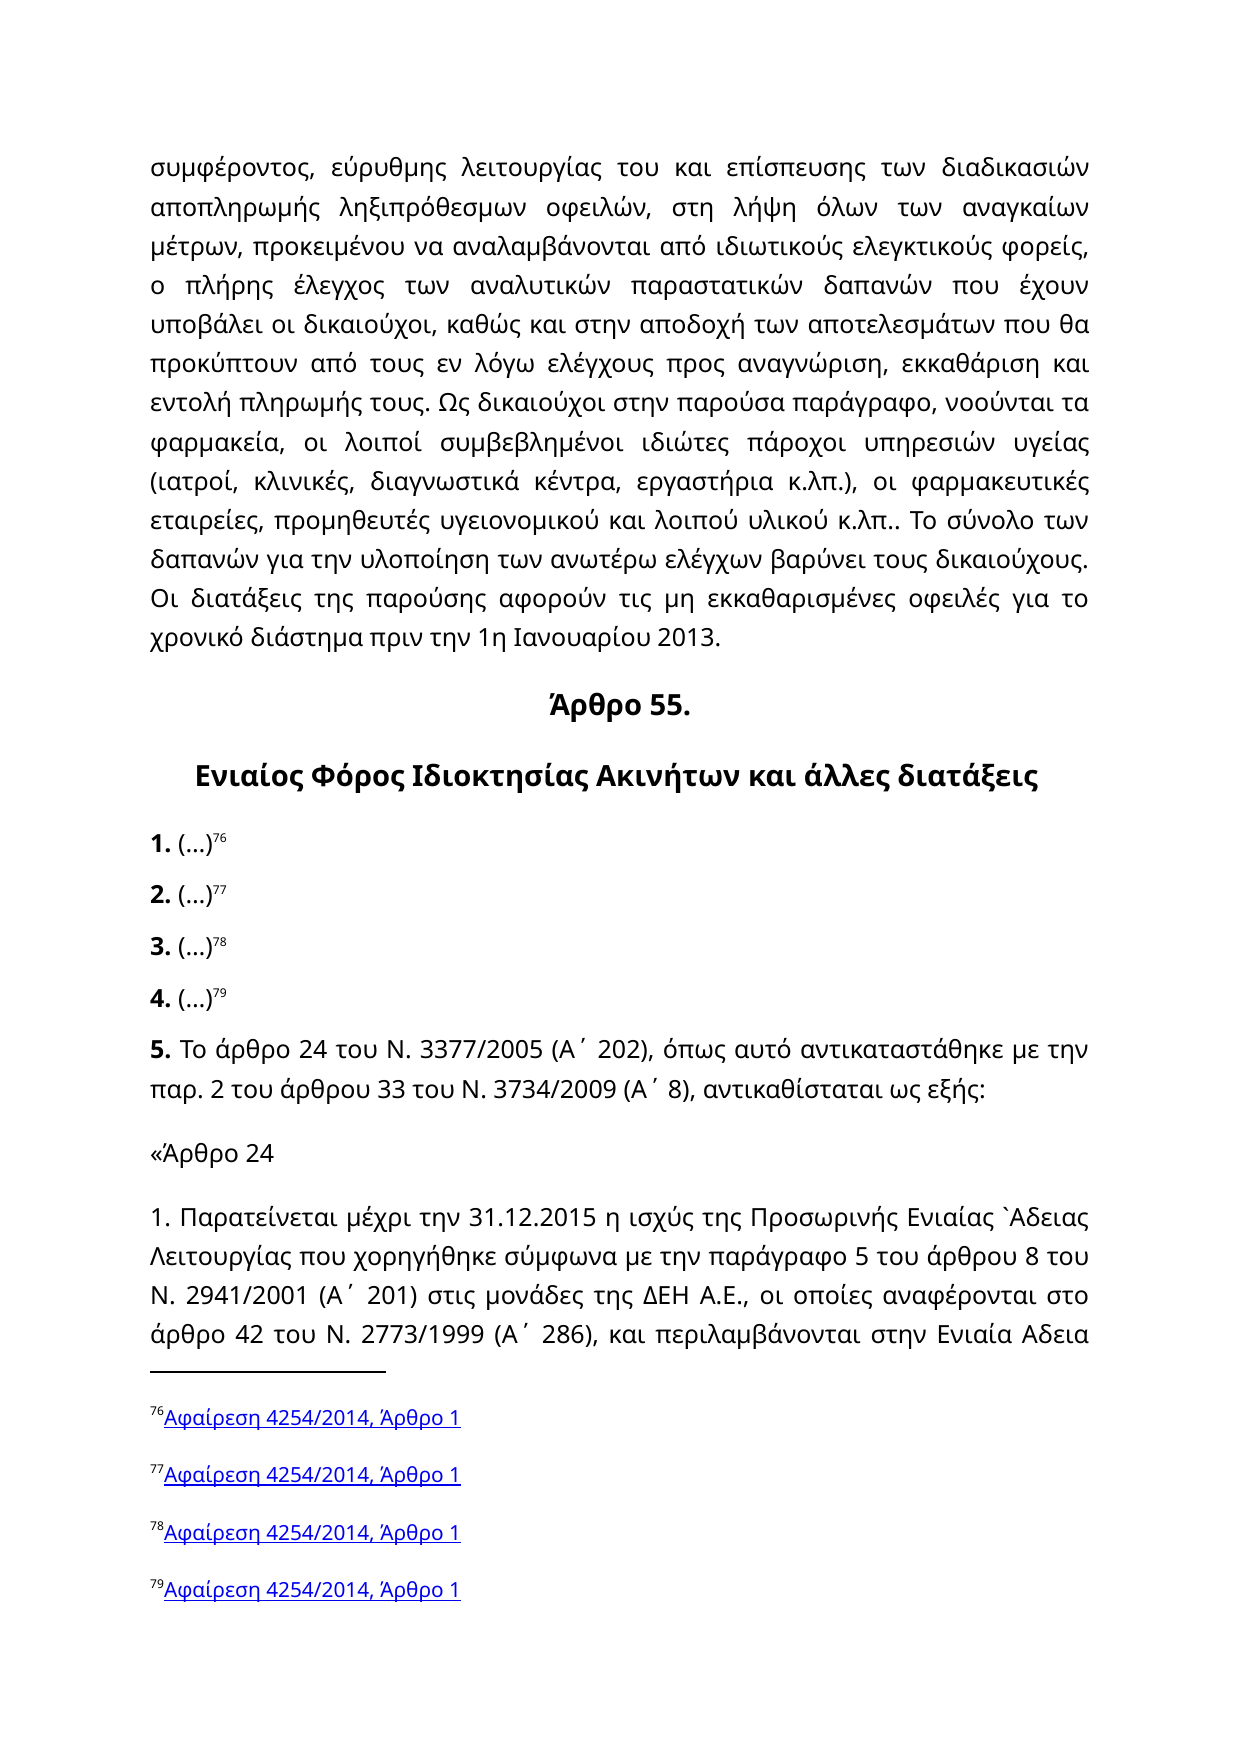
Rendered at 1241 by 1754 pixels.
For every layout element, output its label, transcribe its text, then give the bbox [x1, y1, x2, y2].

subtitle Ενιαίος Φόρος Ιδιοκτησίας Ακινήτων και άλλες διατάξεις [150, 755, 1090, 794]
text 5. Το άρθρο 24 του Ν. 3377/2005 (Α΄ 202), όπως αυτό αντικαταστάθηκε με την παρ. 2 του άρθρου 33 του Ν. 3734/2009 (Α΄ 8), αντικαθίσταται ως εξής: [150, 1032, 1090, 1105]
text Αφαίρεση 4254/2014, Άρθρο 1 [150, 1403, 1090, 1431]
text Αφαίρεση 4254/2014, Άρθρο 1 [150, 1460, 1090, 1489]
text Αφαίρεση 4254/2014, Άρθρο 1 [150, 1576, 1090, 1604]
text «Άρθρο 24 [150, 1135, 1090, 1169]
text 4. (…) [150, 980, 1090, 1014]
text Αφαίρεση 4254/2014, Άρθρο 1 [150, 1518, 1090, 1546]
text 2. (…) [150, 877, 1090, 911]
text 3. (…) [150, 929, 1090, 963]
text 1. (…) [150, 825, 1090, 859]
text συμφέροντος, εύρυθμης λειτουργίας του και επίσπευσης των διαδικασιών αποπληρωμής ληξιπρόθεσμων οφειλών, στη λήψη όλων των αναγκαίων μέτρων, προκειμένου να αναλαμβάνονται από ιδιωτικούς ελεγκτικούς φορείς, ο πλήρης έλεγχος των αναλυτικών παραστατικών δαπανών που έχουν υποβάλει οι δικαιούχοι, καθώς και στην αποδοχή των αποτελεσμάτων που θα προκύπτουν από τους εν λόγω ελέγχους προς αναγνώριση, εκκαθάριση και εντολή πληρωμής τους. Ως δικαιούχοι στην παρούσα παράγραφο, νοούνται τα φαρμακεία, οι λοιποί συμβεβλημένοι ιδιώτες πάροχοι υπηρεσιών υγείας (ιατροί, κλινικές, διαγνωστικά κέντρα, εργαστήρια κ.λπ.), οι φαρμακευτικές εταιρείες, προμηθευτές υγειονομικού και λοιπού υλικού κ.λπ.. Το σύνολο των δαπανών για την υλοποίηση των ανωτέρω ελέγχων βαρύνει τους δικαιούχους. Οι διατάξεις της παρούσης αφορούν τις μη εκκαθαρισμένες οφειλές για το χρονικό διάστημα πριν την 1η Ιανουαρίου 2013. [150, 150, 1090, 654]
text 1. Παρατείνεται μέχρι την 31.12.2015 η ισχύς της Προσωρινής Ενιαίας `Αδειας Λειτουργίας που χορηγήθηκε σύμφωνα με την παράγραφο 5 του άρθρου 8 του Ν. 2941/2001 (Α΄ 201) στις μονάδες της ΔΕΗ Α.Ε., οι οποίες αναφέρονται στο άρθρο 42 του Ν. 2773/1999 (Α΄ 286), και περιλαμβάνονται στην Ενιαία Αδεια [150, 1199, 1090, 1351]
subtitle Άρθρο 55. [150, 684, 1090, 724]
